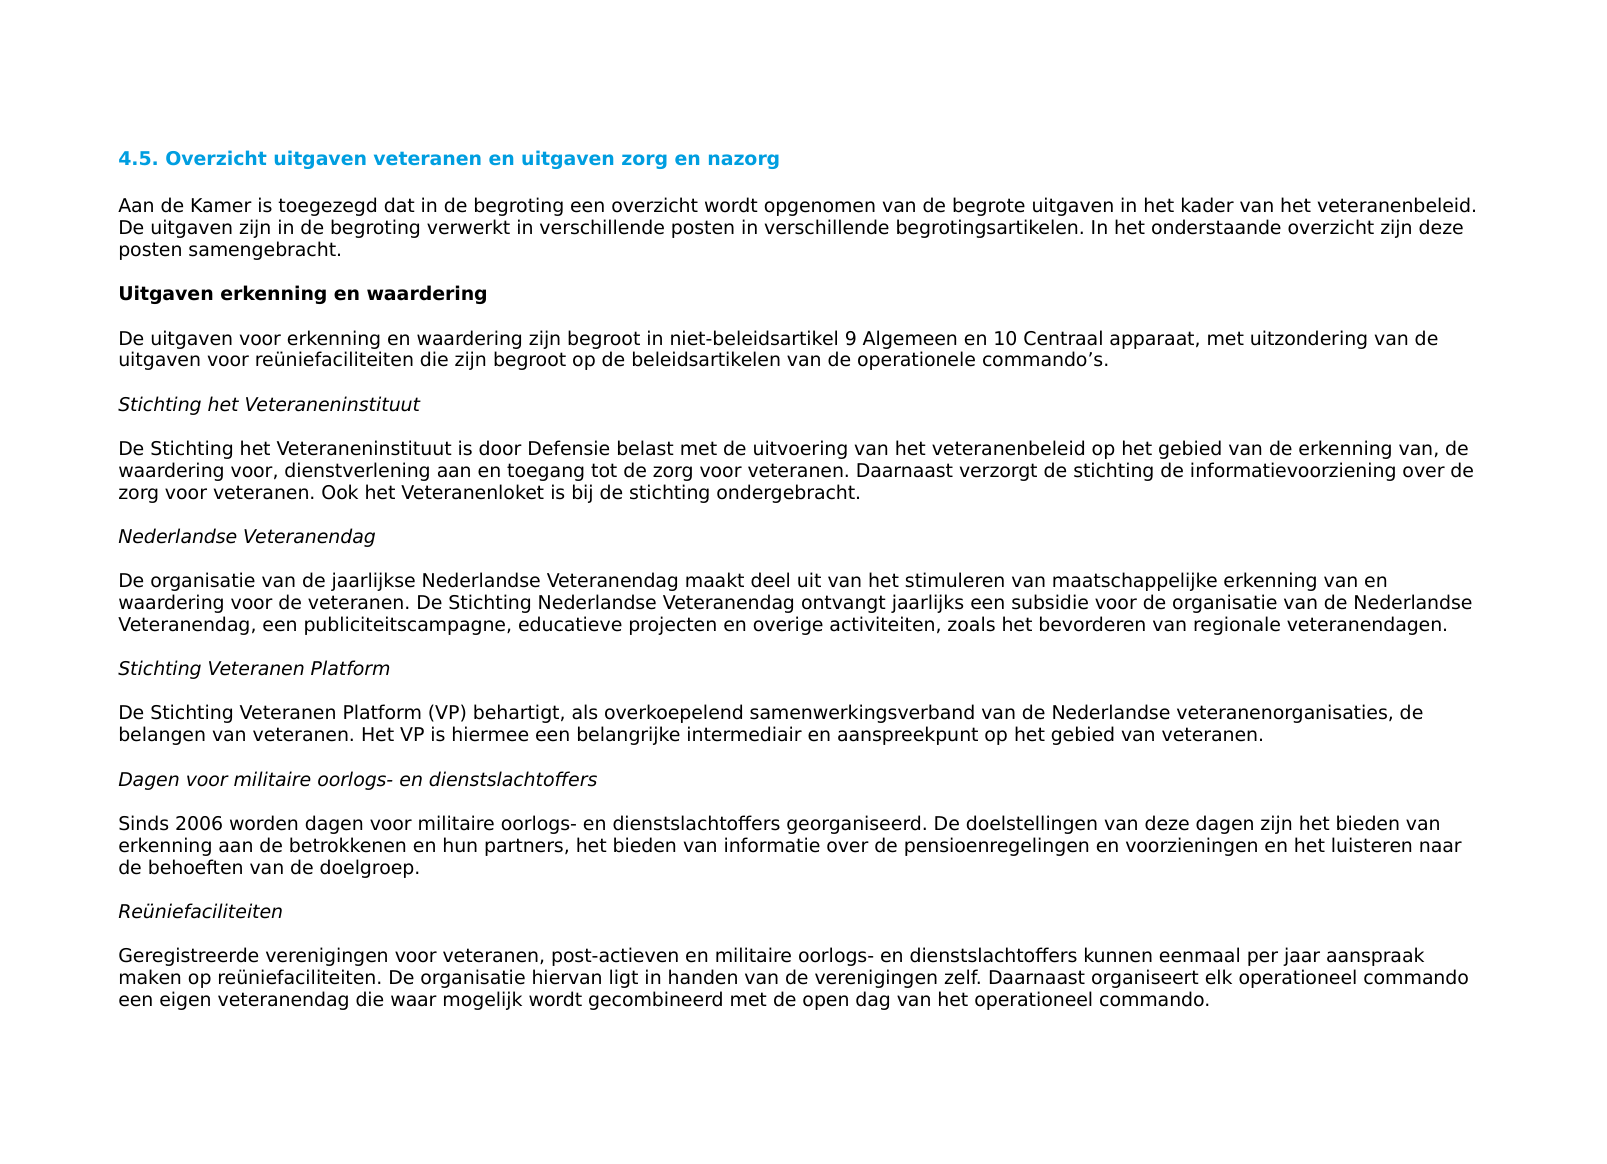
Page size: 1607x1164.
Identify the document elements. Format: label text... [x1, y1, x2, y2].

text De Stichting Veteranen Platform (VP) behartigt, als overkoepelend samenwerkingsverband van de Nederlandse veteranenorganisaties, de belangen van veteranen. Het VP is hiermee een belangrijke intermediair en aanspreekpunt op het gebied van veteranen. [118, 702, 1488, 746]
subtitle Uitgaven erkenning en waardering [118, 283, 1488, 305]
text Aan de Kamer is toegezegd dat in de begroting een overzicht wordt opgenomen van de begrote uitgaven in het kader van het veteranenbeleid. De uitgaven zijn in de begroting verwerkt in verschillende posten in verschillende begrotingsartikelen. In het onderstaande overzicht zijn deze posten samengebracht. [118, 195, 1488, 261]
text De uitgaven voor erkenning en waardering zijn begroot in niet-beleidsartikel 9 Algemeen en 10 Centraal apparaat, met uitzondering van de uitgaven voor reüniefaciliteiten die zijn begroot op de beleidsartikelen van de operationele commando’s. [118, 327, 1488, 371]
subtitle Reüniefaciliteiten [118, 901, 1488, 923]
subtitle Nederlandse Veteranendag [118, 526, 1488, 548]
subtitle 4.5. Overzicht uitgaven veteranen en uitgaven zorg en nazorg [118, 148, 1488, 170]
text De Stichting het Veteraneninstituut is door Defensie belast met de uitvoering van het veteranenbeleid op het gebied van de erkenning van, de waardering voor, dienstverlening aan en toegang tot de zorg voor veteranen. Daarnaast verzorgt de stichting de informatievoorziening over de zorg voor veteranen. Ook het Veteranenloket is bij de stichting ondergebracht. [118, 438, 1488, 504]
text Geregistreerde verenigingen voor veteranen, post-actieven en militaire oorlogs- en dienstslachtoffers kunnen eenmaal per jaar aanspraak maken op reüniefaciliteiten. De organisatie hiervan ligt in handen van de verenigingen zelf. Daarnaast organiseert elk operationeel commando een eigen veteranendag die waar mogelijk wordt gecombineerd met de open dag van het operationeel commando. [118, 945, 1488, 1011]
subtitle Stichting Veteranen Platform [118, 658, 1488, 680]
subtitle Stichting het Veteraneninstituut [118, 393, 1488, 416]
text Sinds 2006 worden dagen voor militaire oorlogs- en dienstslachtoffers georganiseerd. De doelstellingen van deze dagen zijn het bieden van erkenning aan de betrokkenen en hun partners, het bieden van informatie over de pensioenregelingen en voorzieningen en het luisteren naar de behoeften van de doelgroep. [118, 813, 1488, 878]
subtitle Dagen voor militaire oorlogs- en dienstslachtoffers [118, 768, 1488, 790]
text De organisatie van de jaarlijkse Nederlandse Veteranendag maakt deel uit van het stimuleren van maatschappelijke erkenning van en waardering voor de veteranen. De Stichting Nederlandse Veteranendag ontvangt jaarlijks een subsidie voor de organisatie van de Nederlandse Veteranendag, een publiciteitscampagne, educatieve projecten en overige activiteiten, zoals het bevorderen van regionale veteranendagen. [118, 570, 1488, 636]
